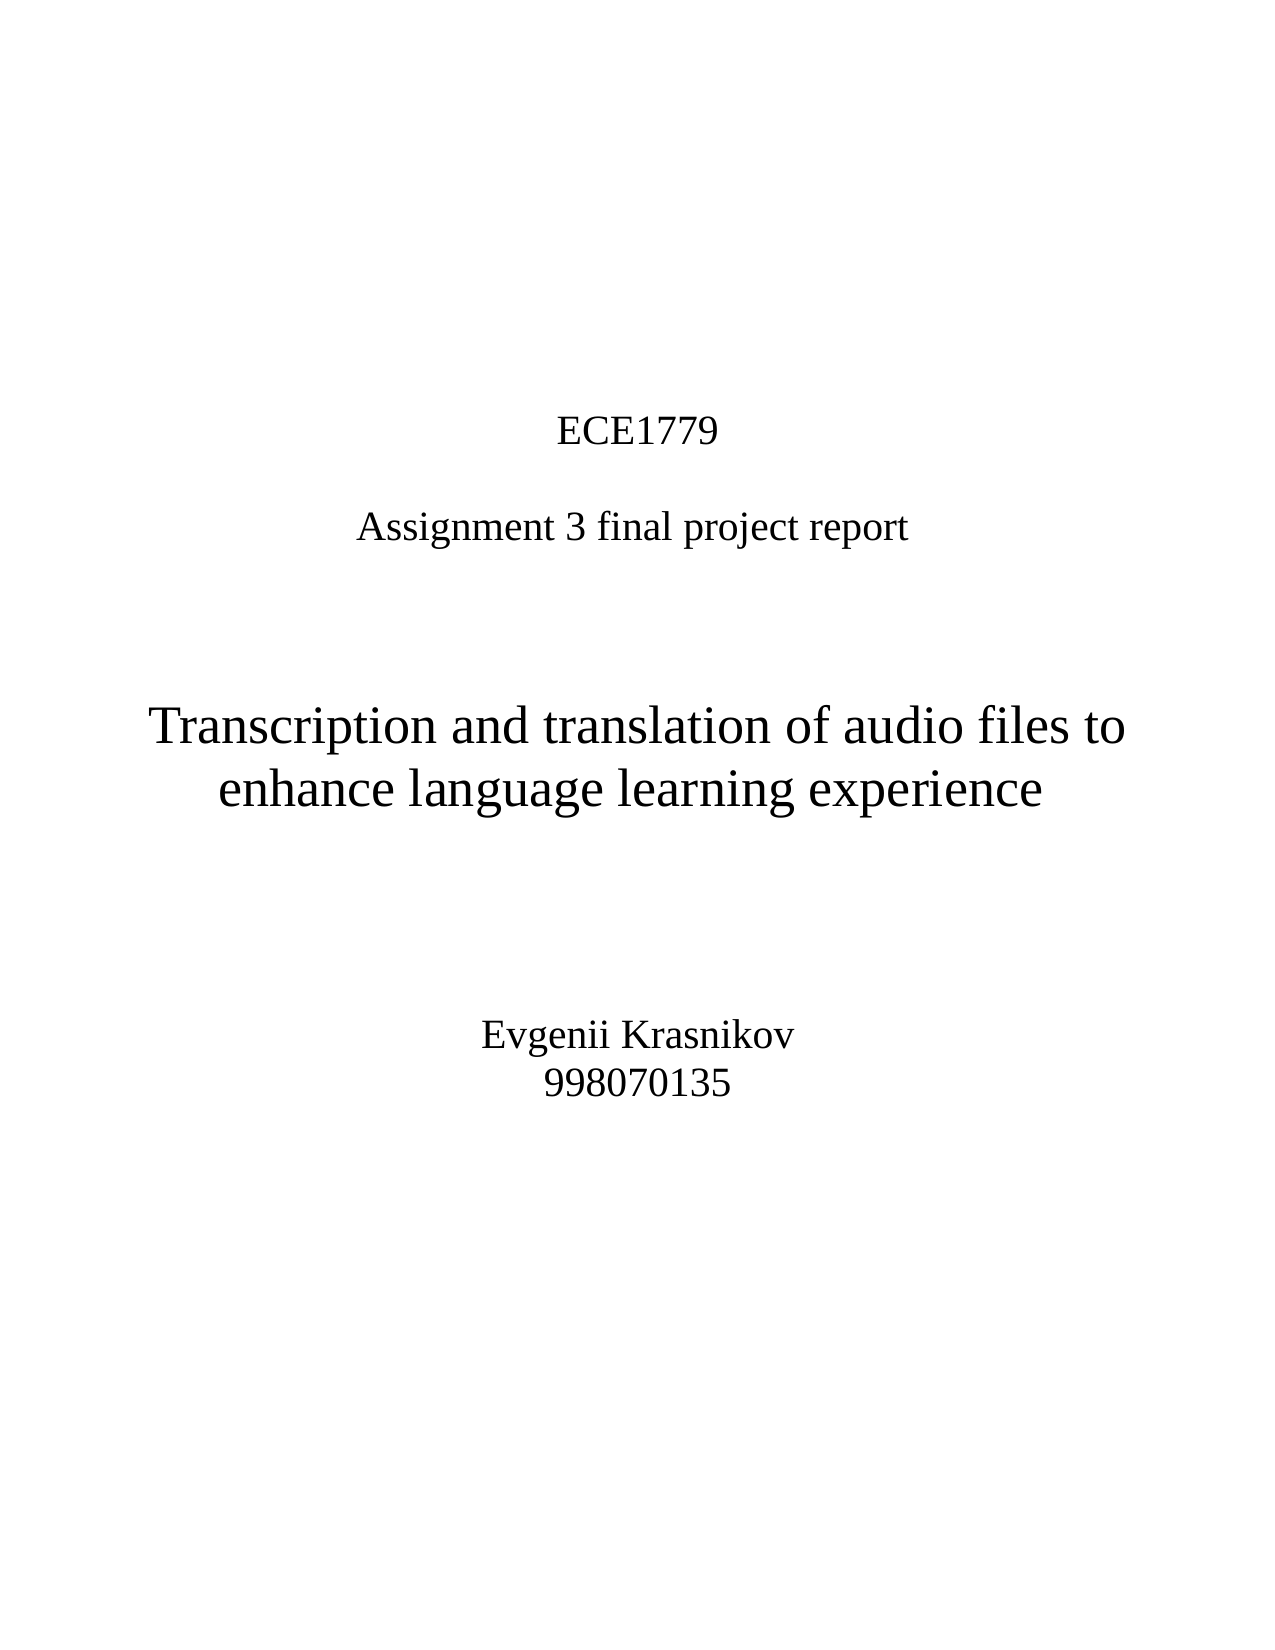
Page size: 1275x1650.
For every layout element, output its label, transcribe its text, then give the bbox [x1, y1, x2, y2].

text Transcription and translation of audio files to enhance language learning experience [118, 693, 1157, 818]
text 998070135 [118, 1057, 1157, 1105]
text ECE1779 [118, 406, 1157, 453]
text Assignment 3 final project report [118, 501, 1157, 549]
text Evgenii Krasnikov [118, 1009, 1157, 1057]
